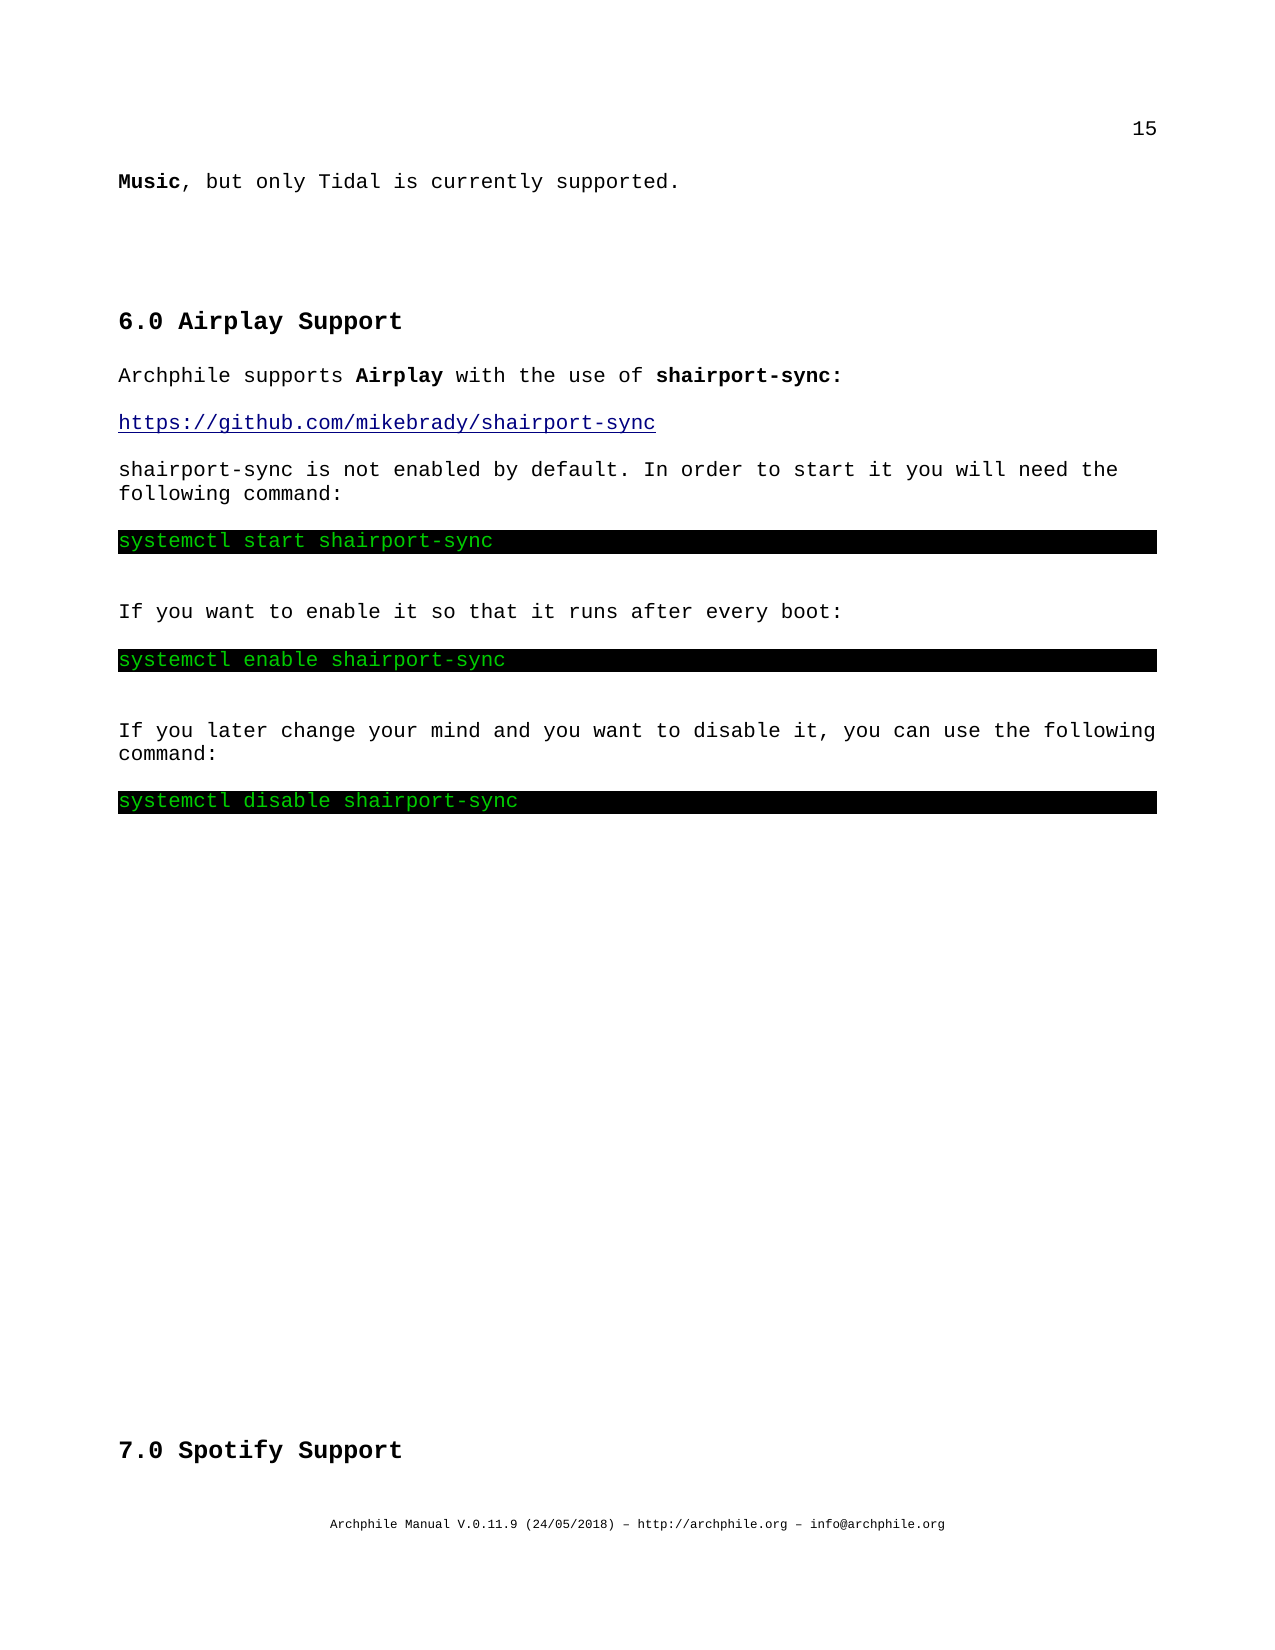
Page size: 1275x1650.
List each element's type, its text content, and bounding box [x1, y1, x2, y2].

text https://github.com/mikebrady/shairport-sync [118, 412, 1157, 436]
text systemctl disable shairport-sync [118, 791, 1157, 814]
text 7.0 Spotify Support [118, 1437, 1157, 1466]
text If you later change your mind and you want to disable it, you can use the following command: [118, 719, 1157, 767]
text Archphile supports Airplay with the use of shairport-sync: [118, 365, 1157, 388]
text 6.0 Airplay Support [118, 308, 1157, 337]
text Music, but only Tidal is currently supported. [118, 171, 1157, 195]
text systemctl enable shairport-sync [118, 649, 1157, 672]
text systemctl start shairport-sync [118, 530, 1157, 554]
text shairport-sync is not enabled by default. In order to start it you will need the following command: [118, 459, 1157, 507]
text If you want to enable it so that it runs after every boot: [118, 601, 1157, 625]
